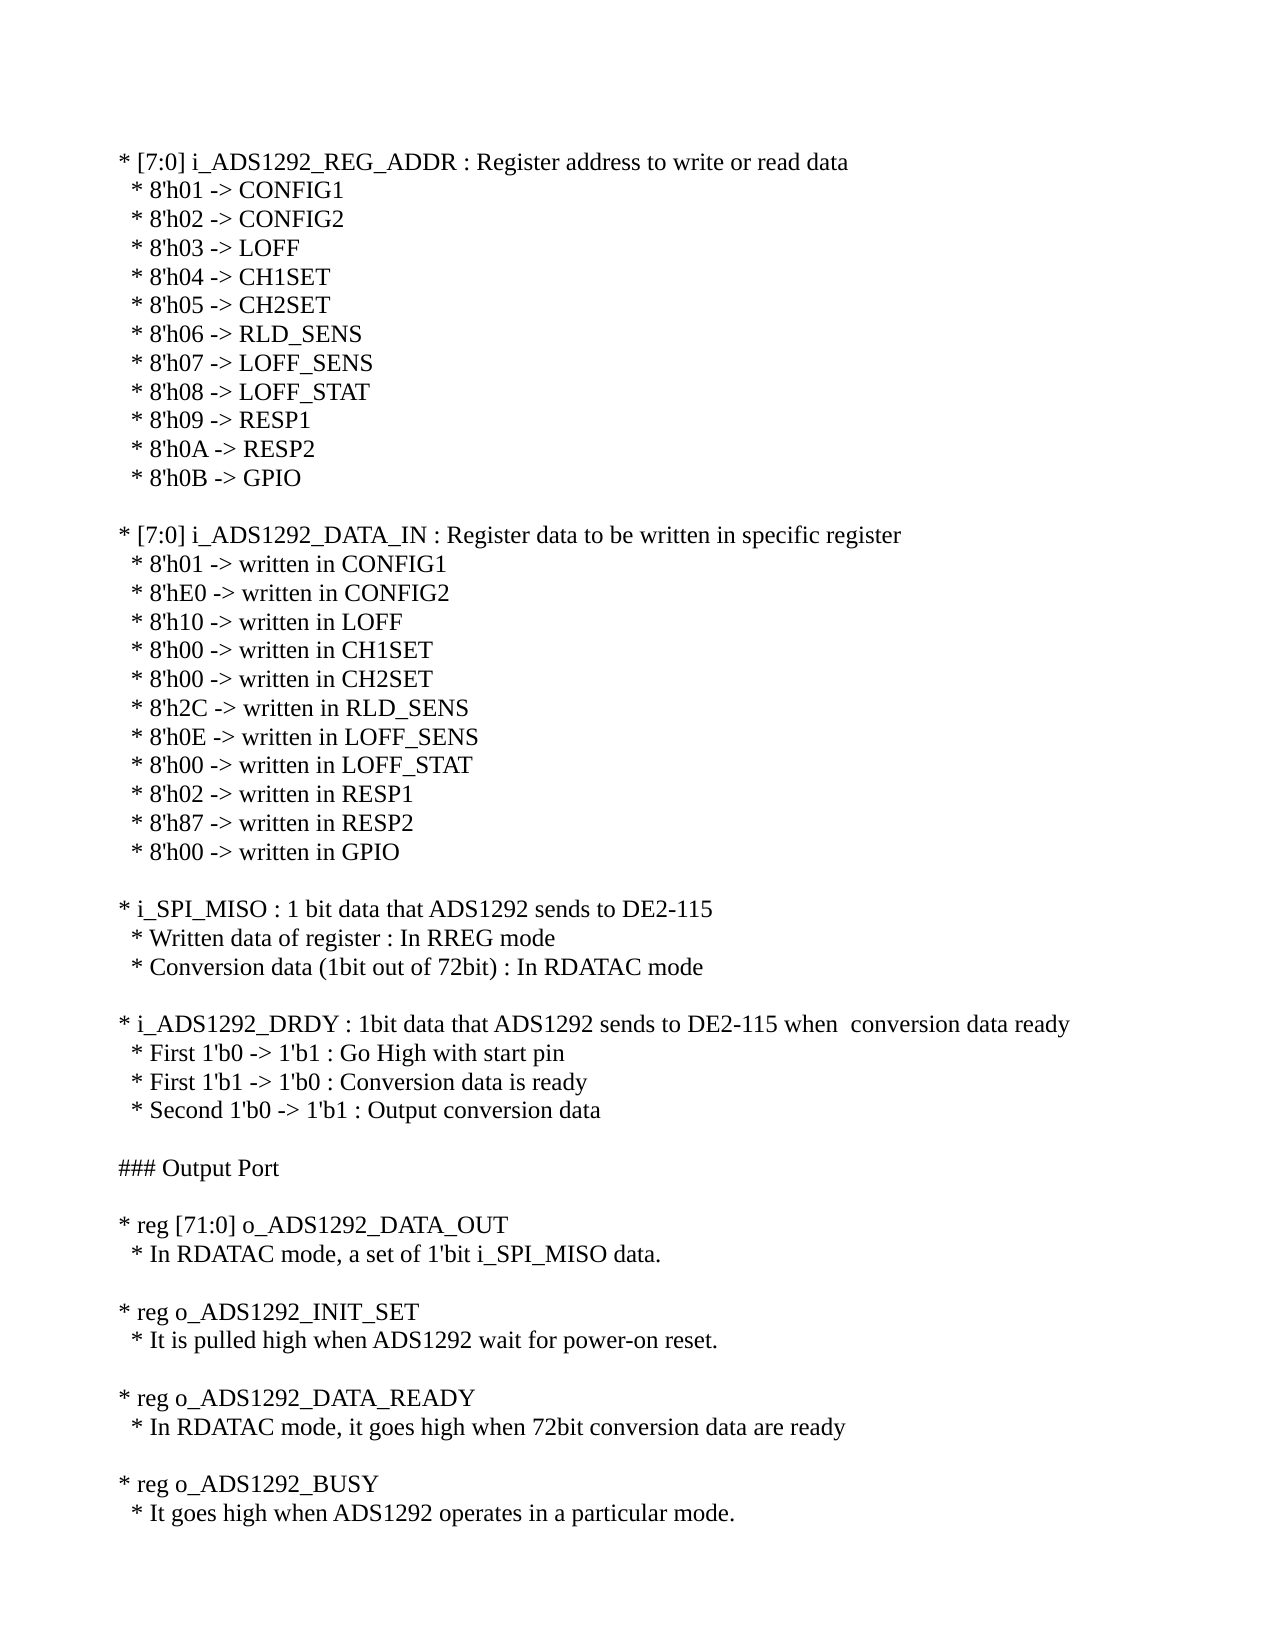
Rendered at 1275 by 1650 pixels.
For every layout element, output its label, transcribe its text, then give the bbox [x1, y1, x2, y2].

text * i_SPI_MISO : 1 bit data that ADS1292 sends to DE2-115 [118, 894, 1157, 923]
text * 8'h01 -> written in CONFIG1 [118, 549, 1157, 578]
text * reg o_ADS1292_INIT_SET [118, 1297, 1157, 1326]
text * 8'h00 -> written in LOFF_STAT [118, 751, 1157, 779]
text * 8'h0A -> RESP2 [118, 434, 1157, 463]
text * In RDATAC mode, it goes high when 72bit conversion data are ready [118, 1412, 1157, 1441]
text * 8'h2C -> written in RLD_SENS [118, 693, 1157, 722]
text * 8'h00 -> written in GPIO [118, 837, 1157, 866]
text * 8'h0B -> GPIO [118, 463, 1157, 492]
text * [7:0] i_ADS1292_DATA_IN : Register data to be written in specific register [118, 521, 1157, 549]
text * First 1'b0 -> 1'b1 : Go High with start pin [118, 1038, 1157, 1067]
text * reg o_ADS1292_DATA_READY [118, 1383, 1157, 1412]
text * 8'h07 -> LOFF_SENS [118, 348, 1157, 377]
text * 8'h01 -> CONFIG1 [118, 176, 1157, 204]
text * 8'h08 -> LOFF_STAT [118, 377, 1157, 406]
text * Second 1'b0 -> 1'b1 : Output conversion data [118, 1096, 1157, 1124]
text * i_ADS1292_DRDY : 1bit data that ADS1292 sends to DE2-115 when conversion data ready [118, 1009, 1157, 1038]
text * 8'h09 -> RESP1 [118, 406, 1157, 434]
text * It goes high when ADS1292 operates in a particular mode. [118, 1498, 1157, 1527]
text * 8'h00 -> written in CH1SET [118, 636, 1157, 664]
text * 8'h10 -> written in LOFF [118, 607, 1157, 636]
text ### Output Port [118, 1153, 1157, 1182]
text * It is pulled high when ADS1292 wait for power-on reset. [118, 1326, 1157, 1354]
text * First 1'b1 -> 1'b0 : Conversion data is ready [118, 1067, 1157, 1096]
text * 8'h05 -> CH2SET [118, 291, 1157, 319]
text * Written data of register : In RREG mode [118, 923, 1157, 952]
text * 8'h00 -> written in CH2SET [118, 664, 1157, 693]
text * 8'h06 -> RLD_SENS [118, 319, 1157, 348]
text * In RDATAC mode, a set of 1'bit i_SPI_MISO data. [118, 1239, 1157, 1268]
text * 8'h87 -> written in RESP2 [118, 808, 1157, 837]
text * 8'h0E -> written in LOFF_SENS [118, 722, 1157, 751]
text * [7:0] i_ADS1292_REG_ADDR : Register address to write or read data [118, 147, 1157, 176]
text * 8'h02 -> written in RESP1 [118, 779, 1157, 808]
text * reg [71:0] o_ADS1292_DATA_OUT [118, 1211, 1157, 1239]
text * 8'h03 -> LOFF [118, 233, 1157, 262]
text * 8'h02 -> CONFIG2 [118, 204, 1157, 233]
text * Conversion data (1bit out of 72bit) : In RDATAC mode [118, 952, 1157, 981]
text * 8'h04 -> CH1SET [118, 262, 1157, 291]
text * reg o_ADS1292_BUSY [118, 1469, 1157, 1498]
text * 8'hE0 -> written in CONFIG2 [118, 578, 1157, 607]
